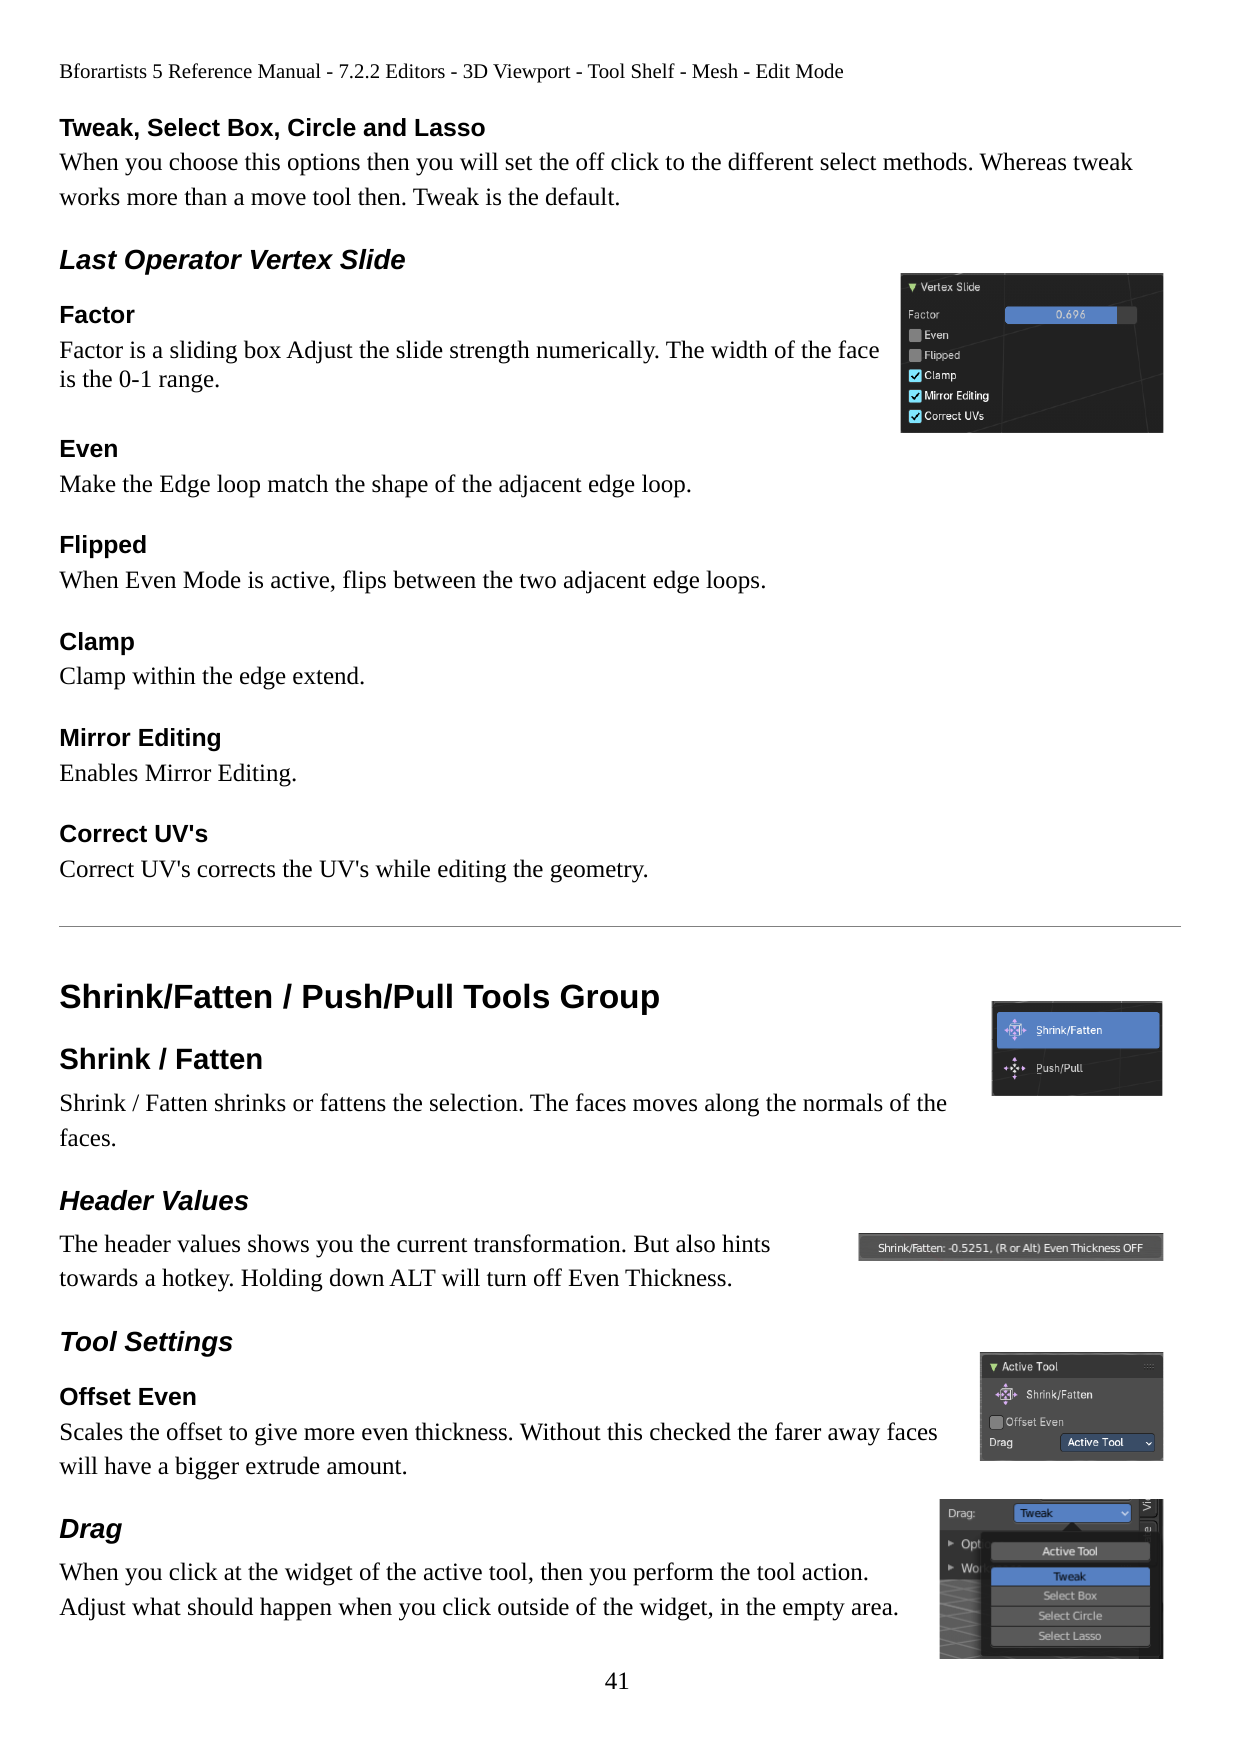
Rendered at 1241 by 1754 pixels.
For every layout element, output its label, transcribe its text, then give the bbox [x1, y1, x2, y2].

subtitle Drag [59, 1513, 939, 1544]
text Shrink / Fatten shrinks or fattens the selection. The faces moves along the normals of the faces. [59, 1088, 1181, 1152]
text Enables Mirror Editing. [59, 758, 1181, 786]
subtitle [1164, 1513, 1181, 1544]
subtitle Even [59, 434, 1181, 462]
picture [900, 273, 1164, 433]
subtitle Last Operator Vertex Slide [59, 243, 1181, 275]
text Factor is a sliding box Adjust the slide strength numerically. The width of the face is the 0-1 range. [59, 335, 900, 393]
subtitle Tool Settings [59, 1325, 1181, 1357]
text Correct UV's corrects the UV's while editing the geometry. [59, 854, 1181, 883]
subtitle [1164, 300, 1181, 329]
subtitle Flipped [59, 530, 1181, 559]
text Make the Edge loop match the shape of the adjacent edge loop. [59, 469, 1181, 497]
subtitle [1163, 1042, 1181, 1076]
picture [991, 1001, 1163, 1096]
subtitle Clamp [59, 627, 1181, 655]
picture [939, 1499, 1164, 1659]
subtitle Offset Even [59, 1382, 979, 1410]
subtitle Header Values [59, 1184, 1181, 1216]
text When you choose this options then you will set the off click to the different select methods. Whereas tweak works more than a move tool then. Tweak is the default. [59, 147, 1181, 211]
subtitle Tweak, Select Box, Circle and Lasso [59, 113, 1181, 141]
subtitle Correct UV's [59, 819, 1181, 848]
text When Even Mode is active, flips between the two adjacent edge loops. [59, 565, 1181, 594]
text Clamp within the edge extend. [59, 661, 1181, 690]
text The header values shows you the current transformation. But also hints towards a hotkey. Holding down ALT will turn off Even Thickness. [59, 1229, 1181, 1292]
picture [858, 1233, 1164, 1261]
subtitle [1164, 1382, 1181, 1410]
picture [979, 1352, 1164, 1461]
text Scales the offset to give more even thickness. Without this checked the farer away faces will have a bigger extrude amount. [59, 1417, 1181, 1480]
subtitle Mirror Editing [59, 723, 1181, 751]
subtitle Factor [59, 300, 900, 329]
subtitle Shrink/Fatten / Push/Pull Tools Group [59, 977, 1181, 1015]
subtitle Shrink / Fatten [59, 1042, 991, 1076]
text When you click at the widget of the active tool, then you perform the tool action. Adjust what should happen when you click outside of the widget, in the empty area. [59, 1557, 939, 1620]
